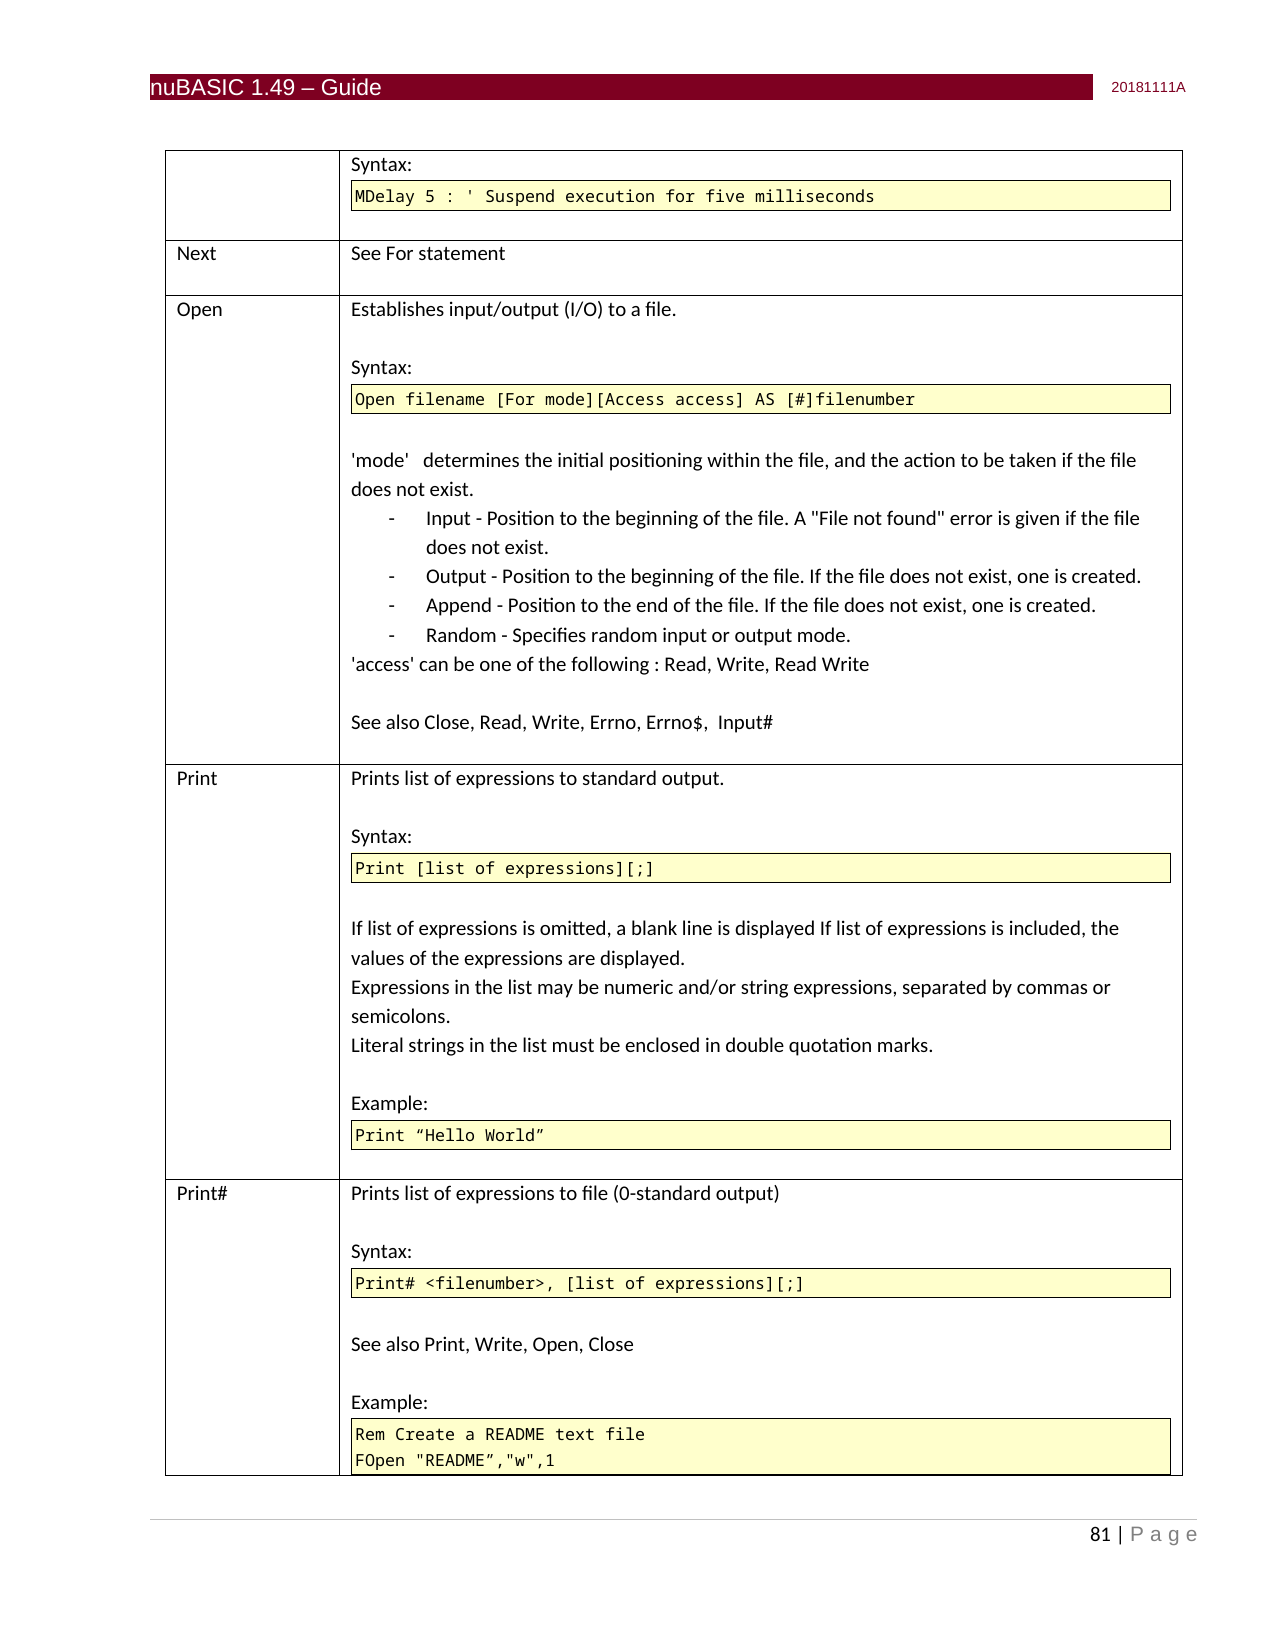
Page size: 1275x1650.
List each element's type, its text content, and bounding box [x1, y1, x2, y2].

table_cell Prints list of expressions to file (0-standard output) Syntax: Print# <filenumber>, [list of expressions][;] See also Print, Write, Open, Close Example: Rem Create a README text file FOpen "README”,"w",1 [340, 1180, 1182, 1475]
table_cell Next [166, 241, 339, 295]
table_cell Syntax: MDelay 5 : ' Suspend execution for five milliseconds [340, 151, 1182, 239]
table_cell Print# [166, 1180, 339, 1475]
table_cell See For statement [340, 241, 1182, 295]
table_cell [166, 151, 339, 239]
table_cell Establishes input/output (I/O) to a file. Syntax: Open filename [For mode][Access access] AS [#]filenumber 'mode' determines the initial positioning within the file, and the action to be taken if the file does not exist. Input - Position to the beginning of the file. A "File not found" error is given if the file does not exist. Output - Position to the beginning of the file. If the file does not exist, one is created. Append - Position to the end of the file. If the file does not exist, one is created. Random - Specifies random input or output mode. 'access' can be one of the following : Read, Write, Read Write See also Close, Read, Write, Errno, Errno$, Input# [340, 296, 1182, 764]
table_cell Open [166, 296, 339, 764]
table_cell Prints list of expressions to standard output. Syntax: Print [list of expressions][;] If list of expressions is omitted, a blank line is displayed If list of expressions is included, the values of the expressions are displayed. Expressions in the list may be numeric and/or string expressions, separated by commas or semicolons. Literal strings in the list must be enclosed in double quotation marks. Example: Print “Hello World” [340, 765, 1182, 1179]
table_cell Print [166, 765, 339, 1179]
